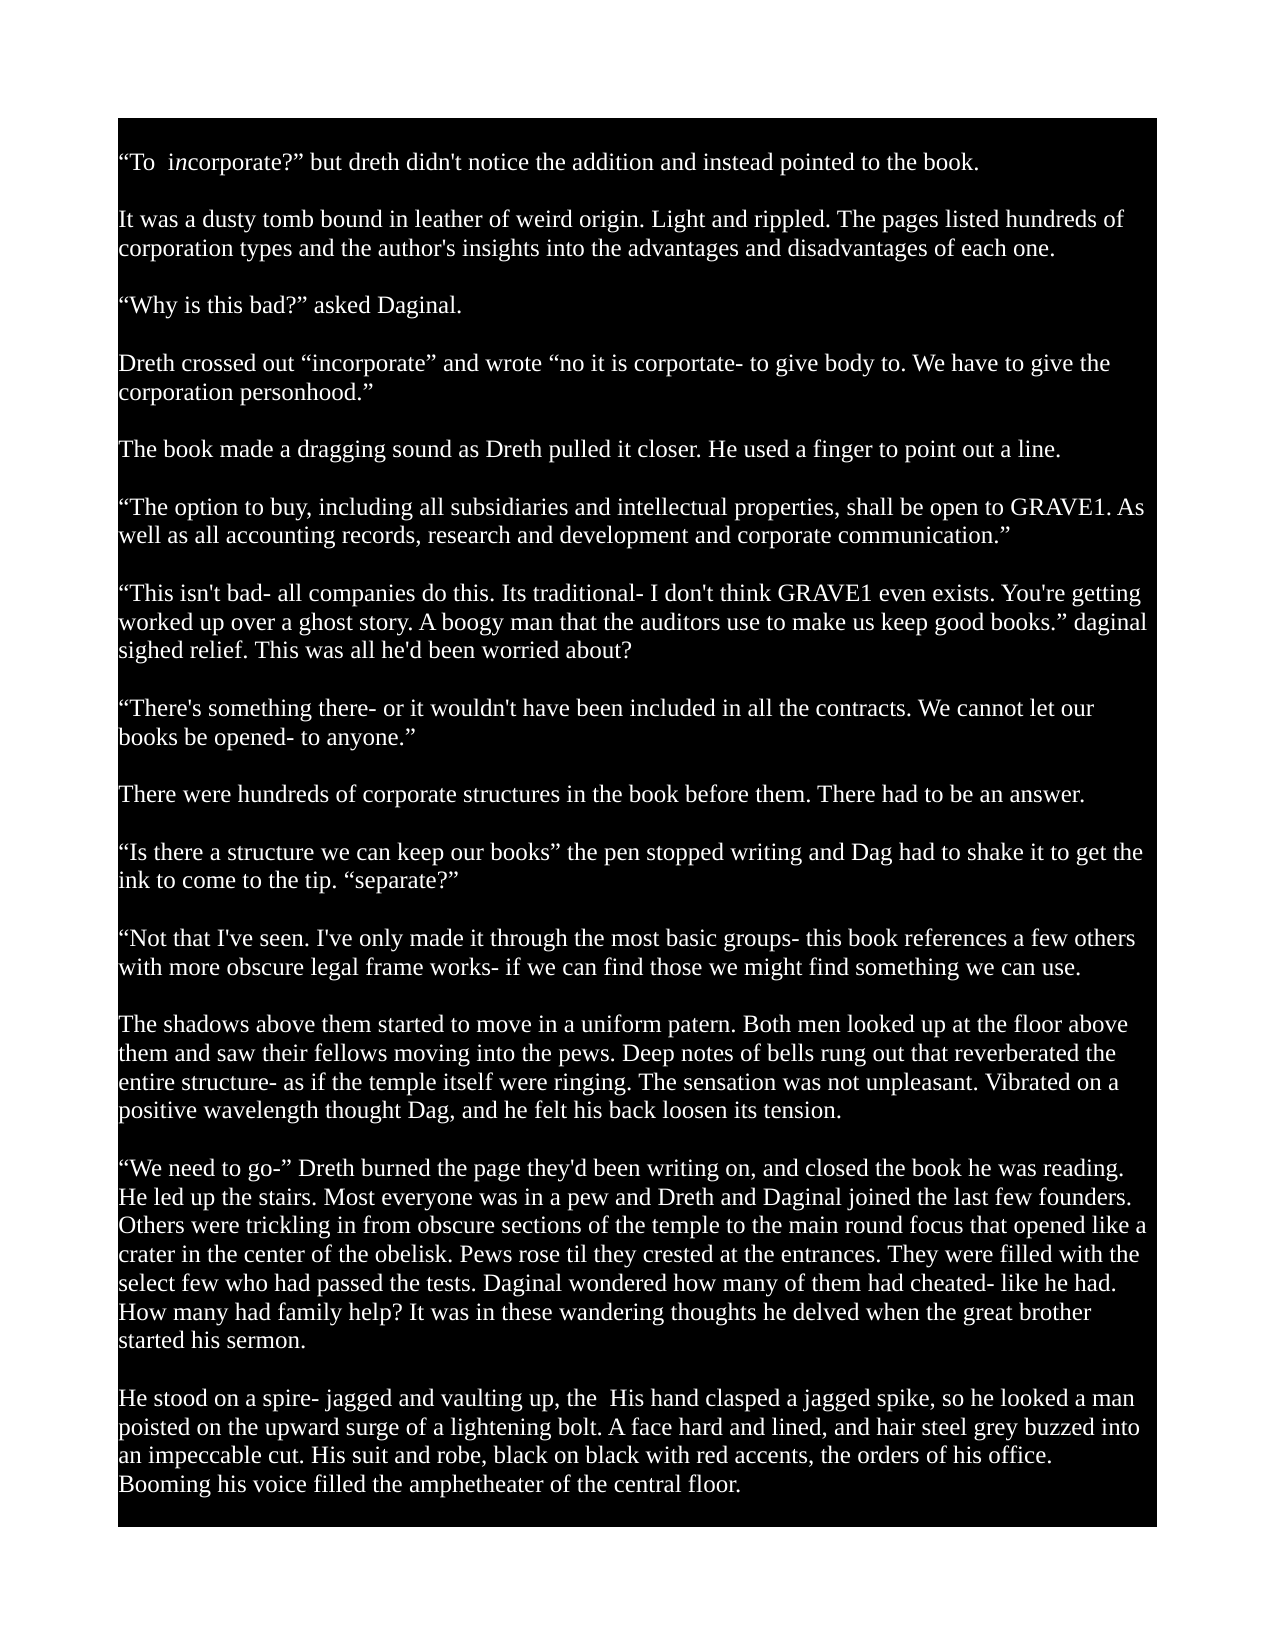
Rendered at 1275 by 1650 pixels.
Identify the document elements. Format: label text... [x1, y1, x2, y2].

text He stood on a spire- jagged and vaulting up, the His hand clasped a jagged spike, so he looked a man poisted on the upward surge of a lightening bolt. A face hard and lined, and hair steel grey buzzed into an impeccable cut. His suit and robe, black on black with red accents, the orders of his office. Booming his voice filled the amphetheater of the central floor. [118, 1383, 1157, 1498]
text There were hundreds of corporate structures in the book before them. There had to be an answer. “Is there a structure we can keep our books” the pen stopped writing and Dag had to shake it to get the ink to come to the tip. “separate?” [118, 779, 1157, 894]
text The book made a dragging sound as Dreth pulled it closer. He used a finger to point out a line. “The option to buy, including all subsidiaries and intellectual properties, shall be open to GRAVE1. As well as all accounting records, research and development and corporate communication.” “This isn't bad- all companies do this. Its traditional- I don't think GRAVE1 even exists. You're getting worked up over a ghost story. A boogy man that the auditors use to make us keep good books.” daginal sighed relief. This was all he'd been worried about? [118, 434, 1157, 664]
text “To incorporate?” but dreth didn't notice the addition and instead pointed to the book. It was a dusty tomb bound in leather of weird origin. Light and rippled. The pages listed hundreds of corporation types and the author's insights into the advantages and disadvantages of each one. [118, 147, 1157, 262]
text “There's something there- or it wouldn't have been included in all the contracts. We cannot let our books be opened- to anyone.” [118, 693, 1157, 751]
text “Why is this bad?” asked Daginal. Dreth crossed out “incorporate” and wrote “no it is corportate- to give body to. We have to give the corporation personhood.” [118, 291, 1157, 406]
text The shadows above them started to move in a uniform patern. Both men looked up at the floor above them and saw their fellows moving into the pews. Deep notes of bells rung out that reverberated the entire structure- as if the temple itself were ringing. The sensation was not unpleasant. Vibrated on a positive wavelength thought Dag, and he felt his back loosen its tension. “We need to go-” Dreth burned the page they'd been writing on, and closed the book he was reading. He led up the stairs. Most everyone was in a pew and Dreth and Daginal joined the last few founders. Others were trickling in from obscure sections of the temple to the main round focus that opened like a crater in the center of the obelisk. Pews rose til they crested at the entrances. They were filled with the select few who had passed the tests. Daginal wondered how many of them had cheated- like he had. How many had family help? It was in these wandering thoughts he delved when the great brother started his sermon. [118, 1009, 1157, 1354]
text “Not that I've seen. I've only made it through the most basic groups- this book references a few others with more obscure legal frame works- if we can find those we might find something we can use. [118, 923, 1157, 981]
